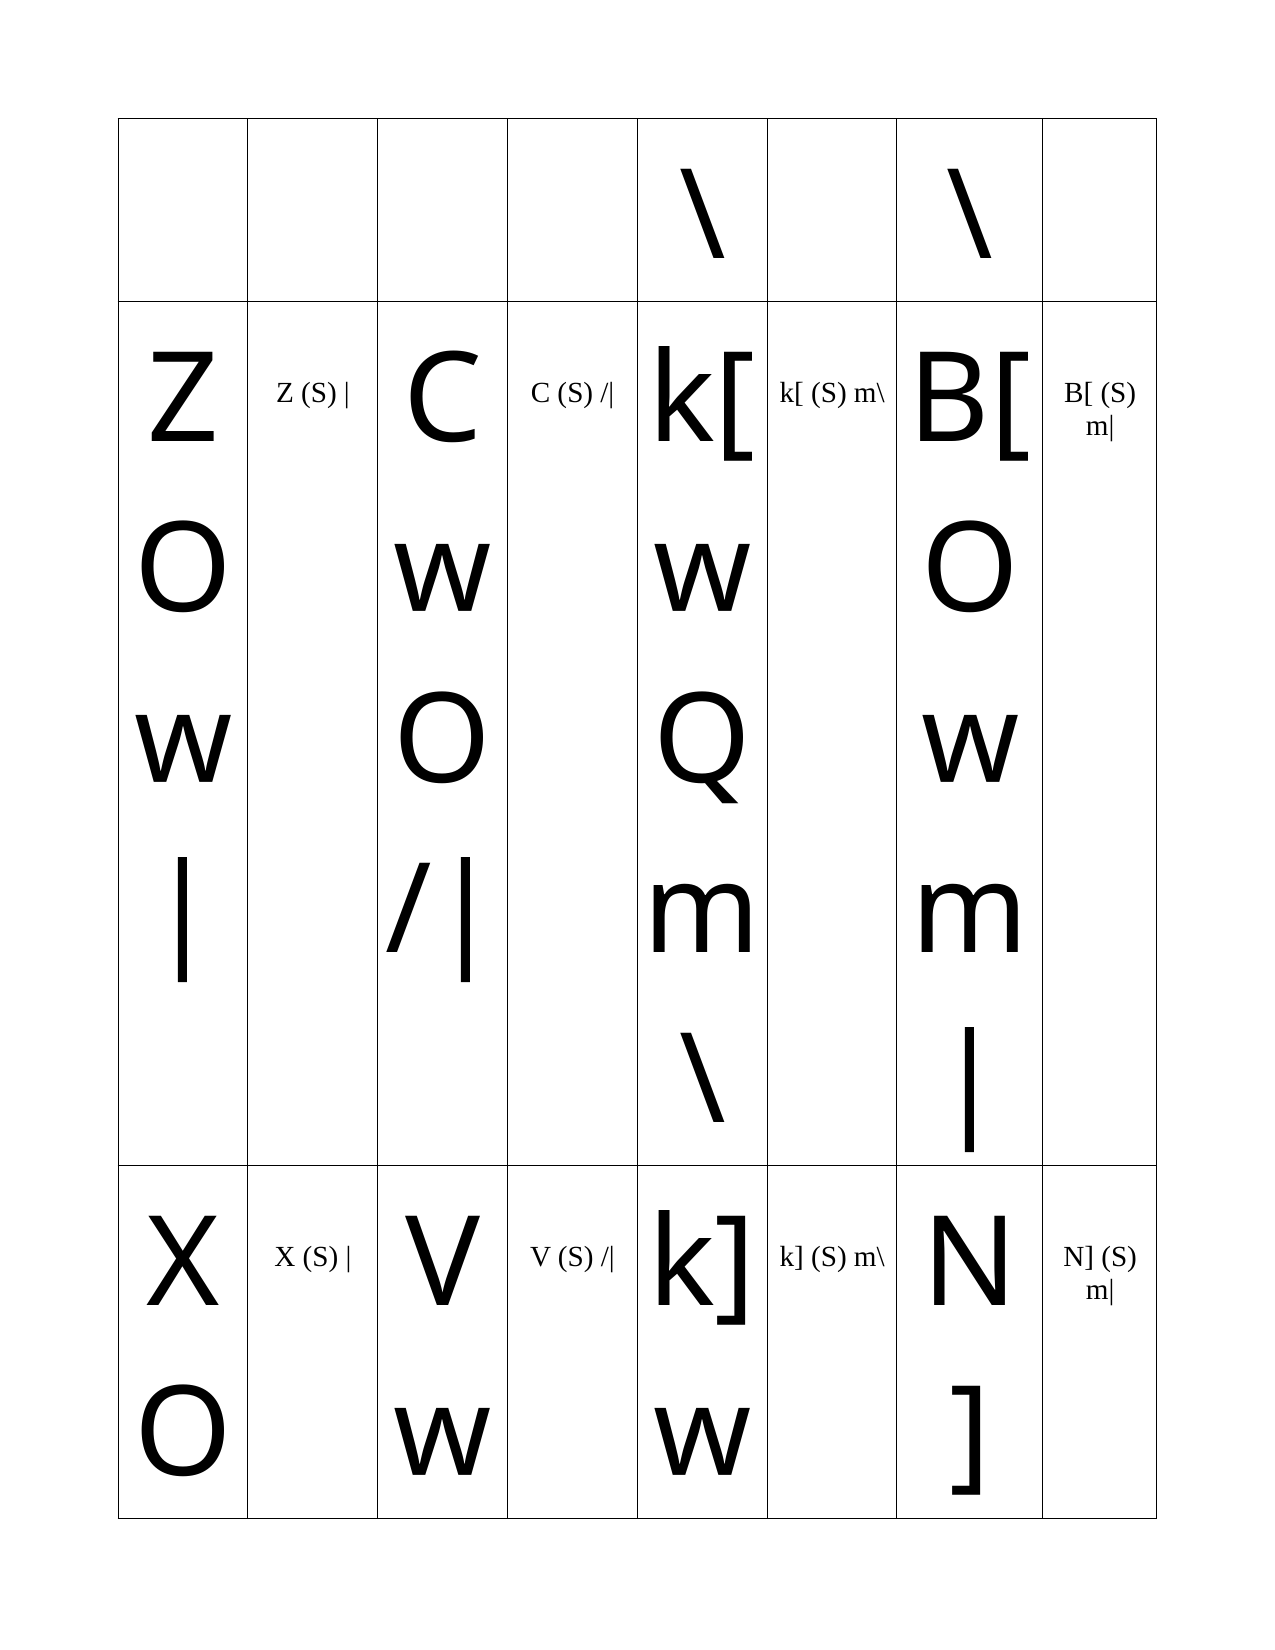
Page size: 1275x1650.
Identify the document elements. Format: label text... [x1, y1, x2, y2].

table_cell Z (S) | [248, 302, 377, 1165]
table_cell V (S) /| [508, 1166, 637, 1518]
table_cell ZOw| [119, 302, 247, 1165]
table_cell X (S) | [248, 1166, 377, 1518]
table_cell [508, 119, 637, 301]
table_cell C (S) /| [508, 302, 637, 1165]
table_cell k] (S) m\ [768, 1166, 896, 1518]
table_cell XO [119, 1166, 247, 1518]
table_cell [119, 119, 247, 301]
table_cell B[ (S) m| [1043, 302, 1156, 1165]
table_cell [1043, 119, 1156, 301]
table_cell [378, 119, 507, 301]
table_cell [768, 119, 896, 301]
table_cell \ [638, 119, 767, 301]
table_cell Vw [378, 1166, 507, 1518]
table_cell B[Owm| [897, 302, 1042, 1165]
table_cell k]w [638, 1166, 767, 1518]
table_cell N] [897, 1166, 1042, 1518]
table_cell CwO/| [378, 302, 507, 1165]
table_cell N] (S) m| [1043, 1166, 1156, 1518]
table_cell [248, 119, 377, 301]
table_cell k[wQm\ [638, 302, 767, 1165]
table_cell \ [897, 119, 1042, 301]
table_cell k[ (S) m\ [768, 302, 896, 1165]
